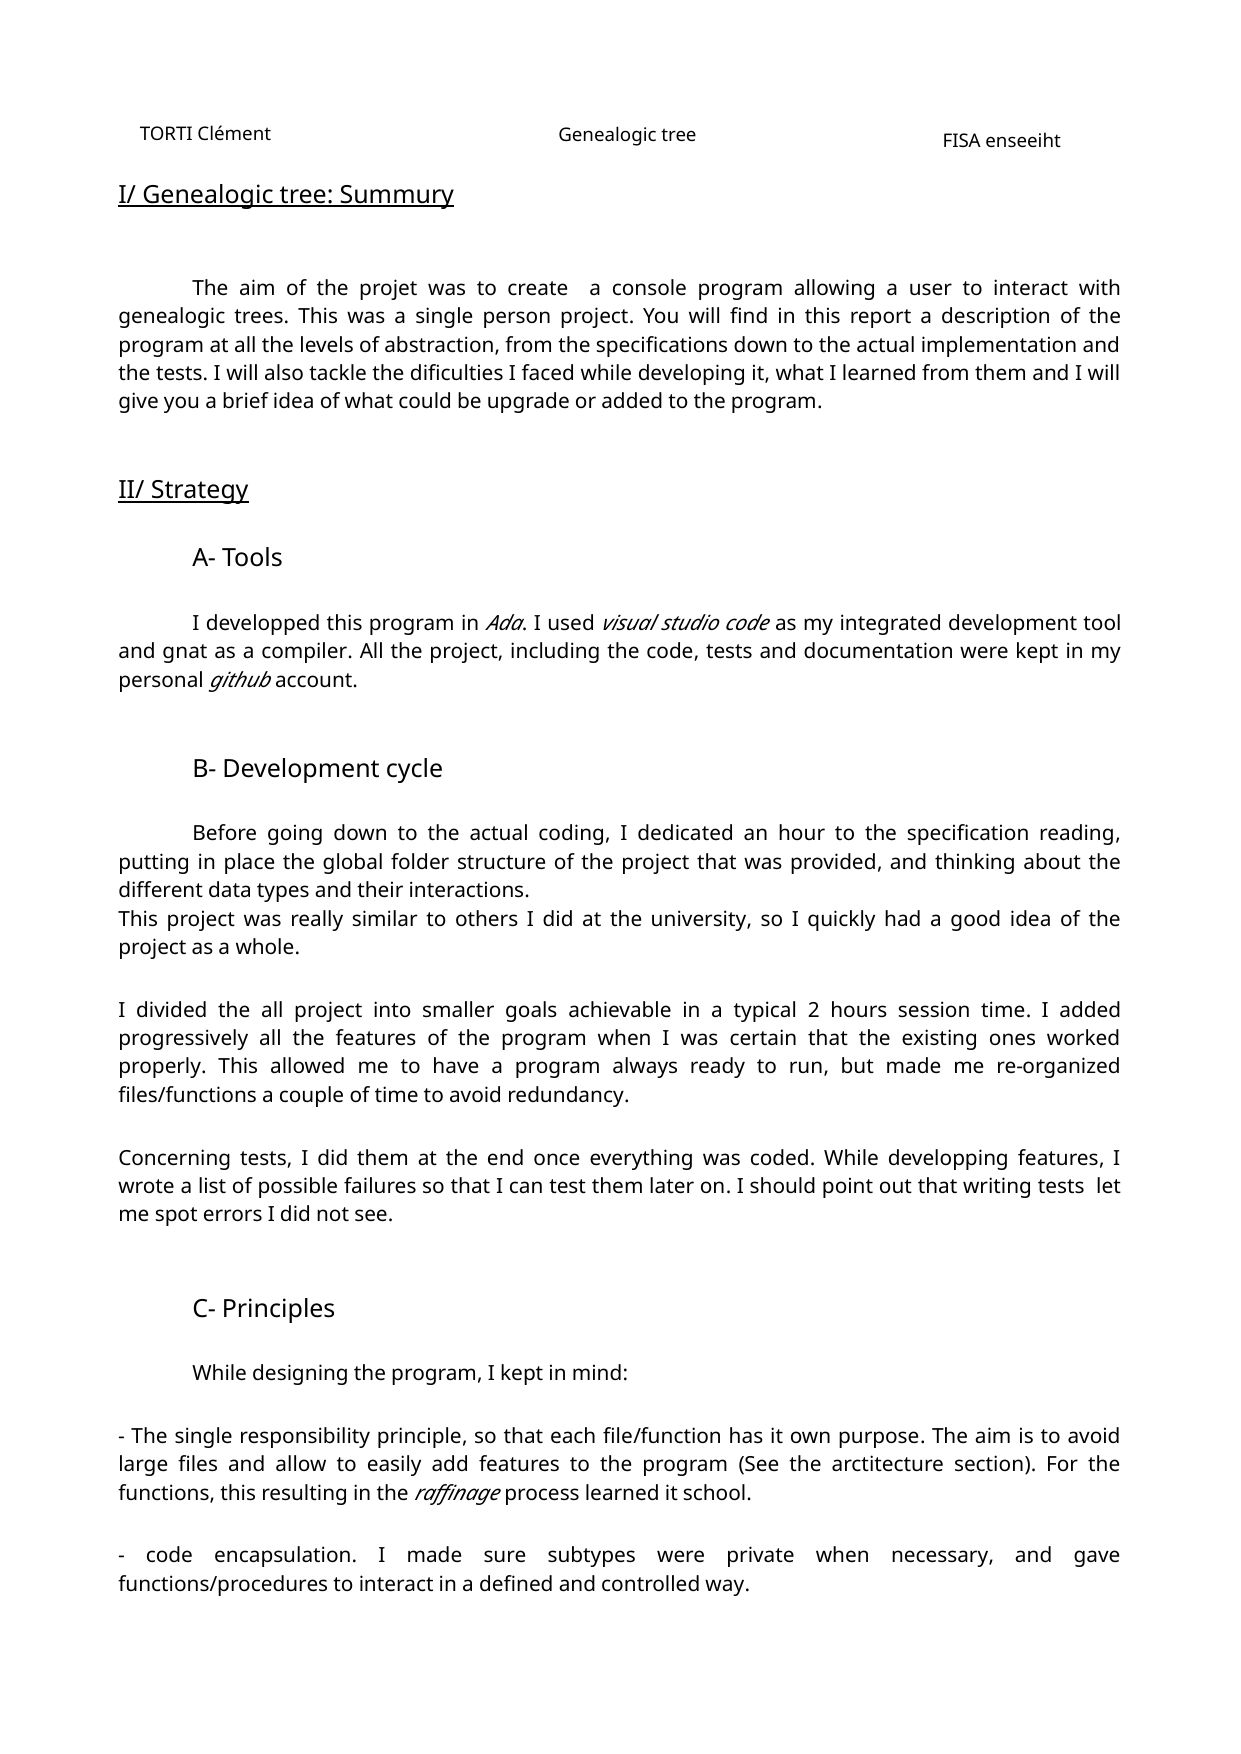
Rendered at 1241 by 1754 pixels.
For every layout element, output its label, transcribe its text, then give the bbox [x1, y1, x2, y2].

text This project was really similar to others I did at the university, so I quickly had a good idea of the project as a whole. [118, 904, 1122, 961]
text C- Principles [118, 1290, 1122, 1324]
text II/ Strategy [118, 472, 1122, 506]
text - The single responsibility principle, so that each file/function has it own purpose. The aim is to avoid large files and allow to easily add features to the program (See the arctitecture section). For the functions, this resulting in the raffinage process learned it school. [118, 1421, 1122, 1506]
text I developped this program in Ada. I used visual studio code as my integrated development tool and gnat as a compiler. All the project, including the code, tests and documentation were kept in my personal github account. [118, 608, 1122, 693]
text A- Tools [118, 540, 1122, 574]
text B- Development cycle [118, 750, 1122, 784]
text The aim of the projet was to create a console program allowing a user to interact with genealogic trees. This was a single person project. You will find in this report a description of the program at all the levels of abstraction, from the specifications down to the actual implementation and the tests. I will also tackle the dificulties I faced while developing it, what I learned from them and I will give you a brief idea of what could be upgrade or added to the program. [118, 273, 1122, 415]
text Concerning tests, I did them at the end once everything was coded. While developping features, I wrote a list of possible failures so that I can test them later on. I should point out that writing tests let me spot errors I did not see. [118, 1143, 1122, 1228]
text I/ Genealogic tree: Summury [118, 176, 1122, 210]
text - code encapsulation. I made sure subtypes were private when necessary, and gave functions/procedures to interact in a defined and controlled way. [118, 1540, 1122, 1597]
text Before going down to the actual coding, I dedicated an hour to the specification reading, putting in place the global folder structure of the project that was provided, and thinking about the different data types and their interactions. [118, 818, 1122, 904]
text While designing the program, I kept in mind: [118, 1358, 1122, 1387]
text I divided the all project into smaller goals achievable in a typical 2 hours session time. I added progressively all the features of the program when I was certain that the existing ones worked properly. This allowed me to have a program always ready to run, but made me re-organized files/functions a couple of time to avoid redundancy. [118, 995, 1122, 1108]
